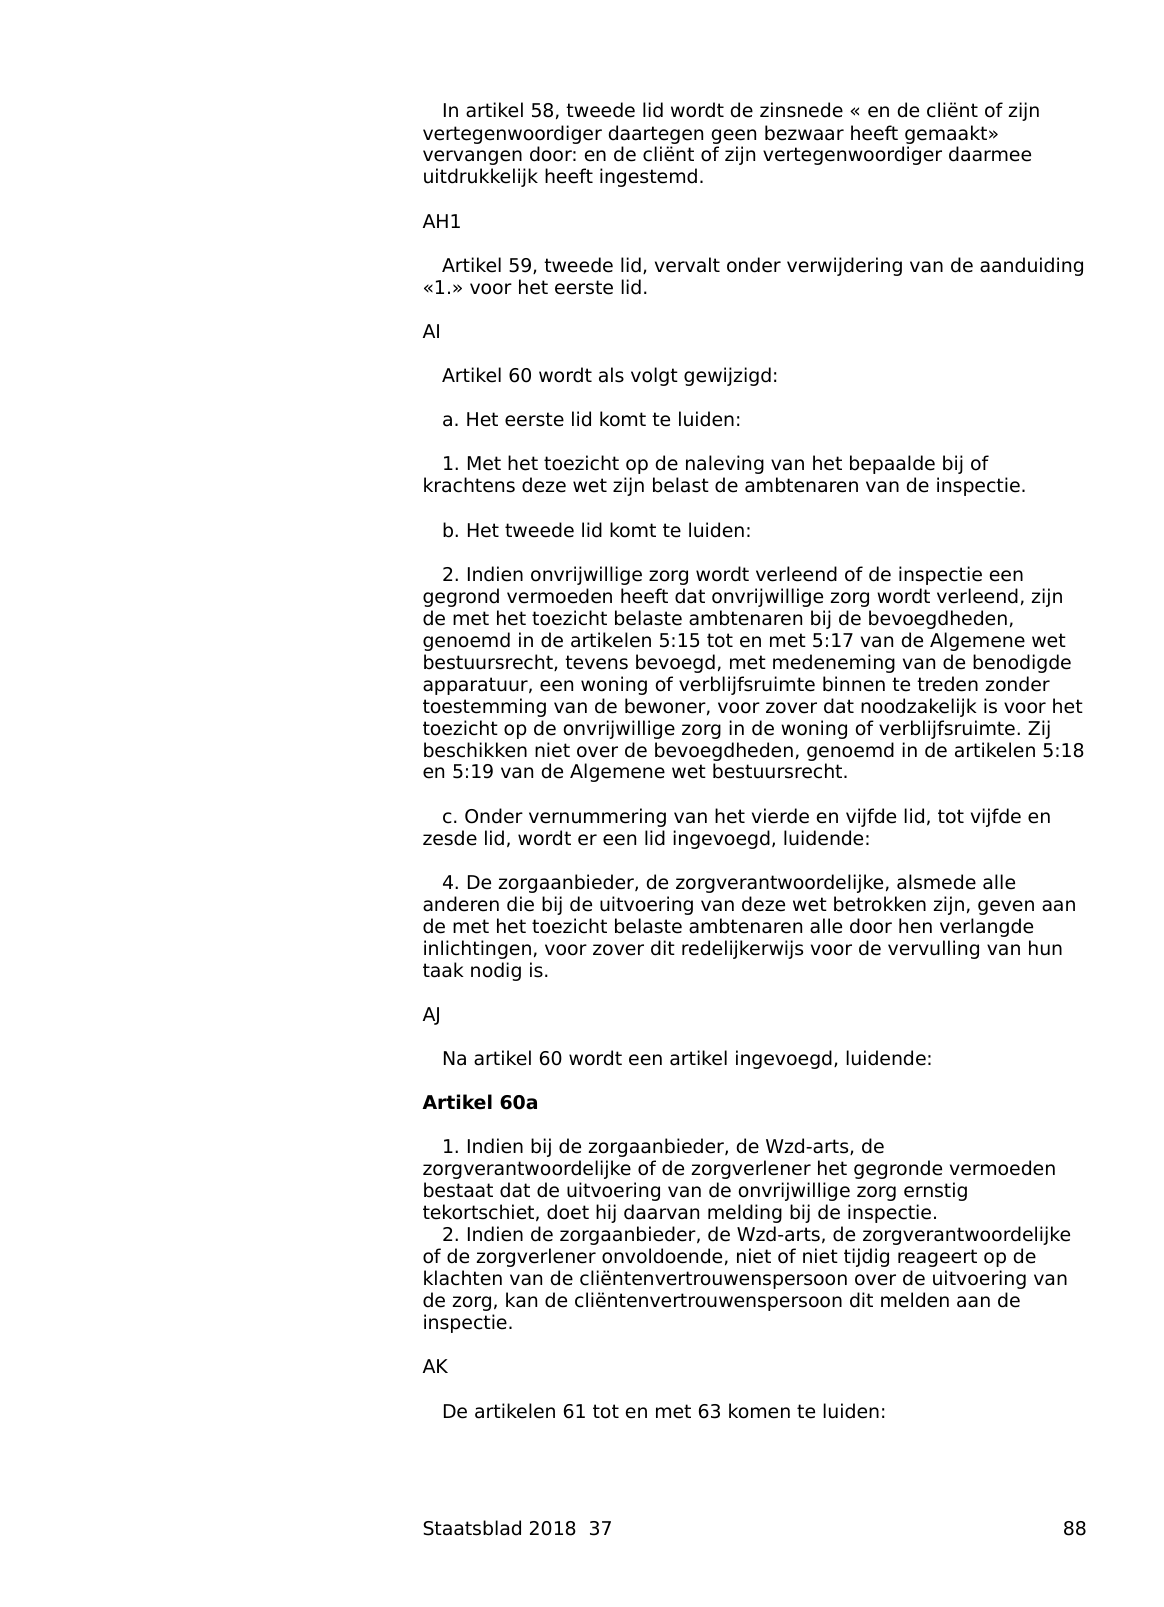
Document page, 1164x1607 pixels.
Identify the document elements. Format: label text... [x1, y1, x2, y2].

text b. Het tweede lid komt te luiden: [422, 519, 1087, 541]
text AH1 [422, 211, 1087, 232]
subtitle Artikel 60a [422, 1092, 1087, 1114]
text c. Onder vernummering van het vierde en vijfde lid, tot vijfde en zesde lid, wordt er een lid ingevoegd, luidende: [422, 806, 1087, 849]
text AK [422, 1356, 1087, 1378]
text 2. Indien de zorgaanbieder, de Wzd-arts, de zorgverantwoordelijke of de zorgverlener onvoldoende, niet of niet tijdig reageert op de klachten van de cliëntenvertrouwenspersoon over de uitvoering van de zorg, kan de cliëntenvertrouwenspersoon dit melden aan de inspectie. [422, 1224, 1087, 1334]
text Na artikel 60 wordt een artikel ingevoegd, luidende: [422, 1048, 1087, 1070]
text 1. Met het toezicht op de naleving van het bepaalde bij of krachtens deze wet zijn belast de ambtenaren van de inspectie. [422, 453, 1087, 497]
text 4. De zorgaanbieder, de zorgverantwoordelijke, alsmede alle anderen die bij de uitvoering van deze wet betrokken zijn, geven aan de met het toezicht belaste ambtenaren alle door hen verlangde inlichtingen, voor zover dit redelijkerwijs voor de vervulling van hun taak nodig is. [422, 872, 1087, 982]
text AI [422, 321, 1087, 343]
text In artikel 58, tweede lid wordt de zinsnede « en de cliënt of zijn vertegenwoordiger daartegen geen bezwaar heeft gemaakt» vervangen door: en de cliënt of zijn vertegenwoordiger daarmee uitdrukkelijk heeft ingestemd. [422, 100, 1087, 188]
text Artikel 59, tweede lid, vervalt onder verwijdering van de aanduiding «1.» voor het eerste lid. [422, 255, 1087, 299]
text Artikel 60 wordt als volgt gewijzigd: [422, 365, 1087, 387]
text 2. Indien onvrijwillige zorg wordt verleend of de inspectie een gegrond vermoeden heeft dat onvrijwillige zorg wordt verleend, zijn de met het toezicht belaste ambtenaren bij de bevoegdheden, genoemd in de artikelen 5:15 tot en met 5:17 van de Algemene wet bestuursrecht, tevens bevoegd, met medeneming van de benodigde apparatuur, een woning of verblijfsruimte binnen te treden zonder toestemming van de bewoner, voor zover dat noodzakelijk is voor het toezicht op de onvrijwillige zorg in de woning of verblijfsruimte. Zij beschikken niet over de bevoegdheden, genoemd in de artikelen 5:18 en 5:19 van de Algemene wet bestuursrecht. [422, 564, 1087, 783]
text a. Het eerste lid komt te luiden: [422, 409, 1087, 431]
text 1. Indien bij de zorgaanbieder, de Wzd-arts, de zorgverantwoordelijke of de zorgverlener het gegronde vermoeden bestaat dat de uitvoering van de onvrijwillige zorg ernstig tekortschiet, doet hij daarvan melding bij de inspectie. [422, 1136, 1087, 1224]
text De artikelen 61 tot en met 63 komen te luiden: [422, 1401, 1087, 1422]
text AJ [422, 1004, 1087, 1026]
